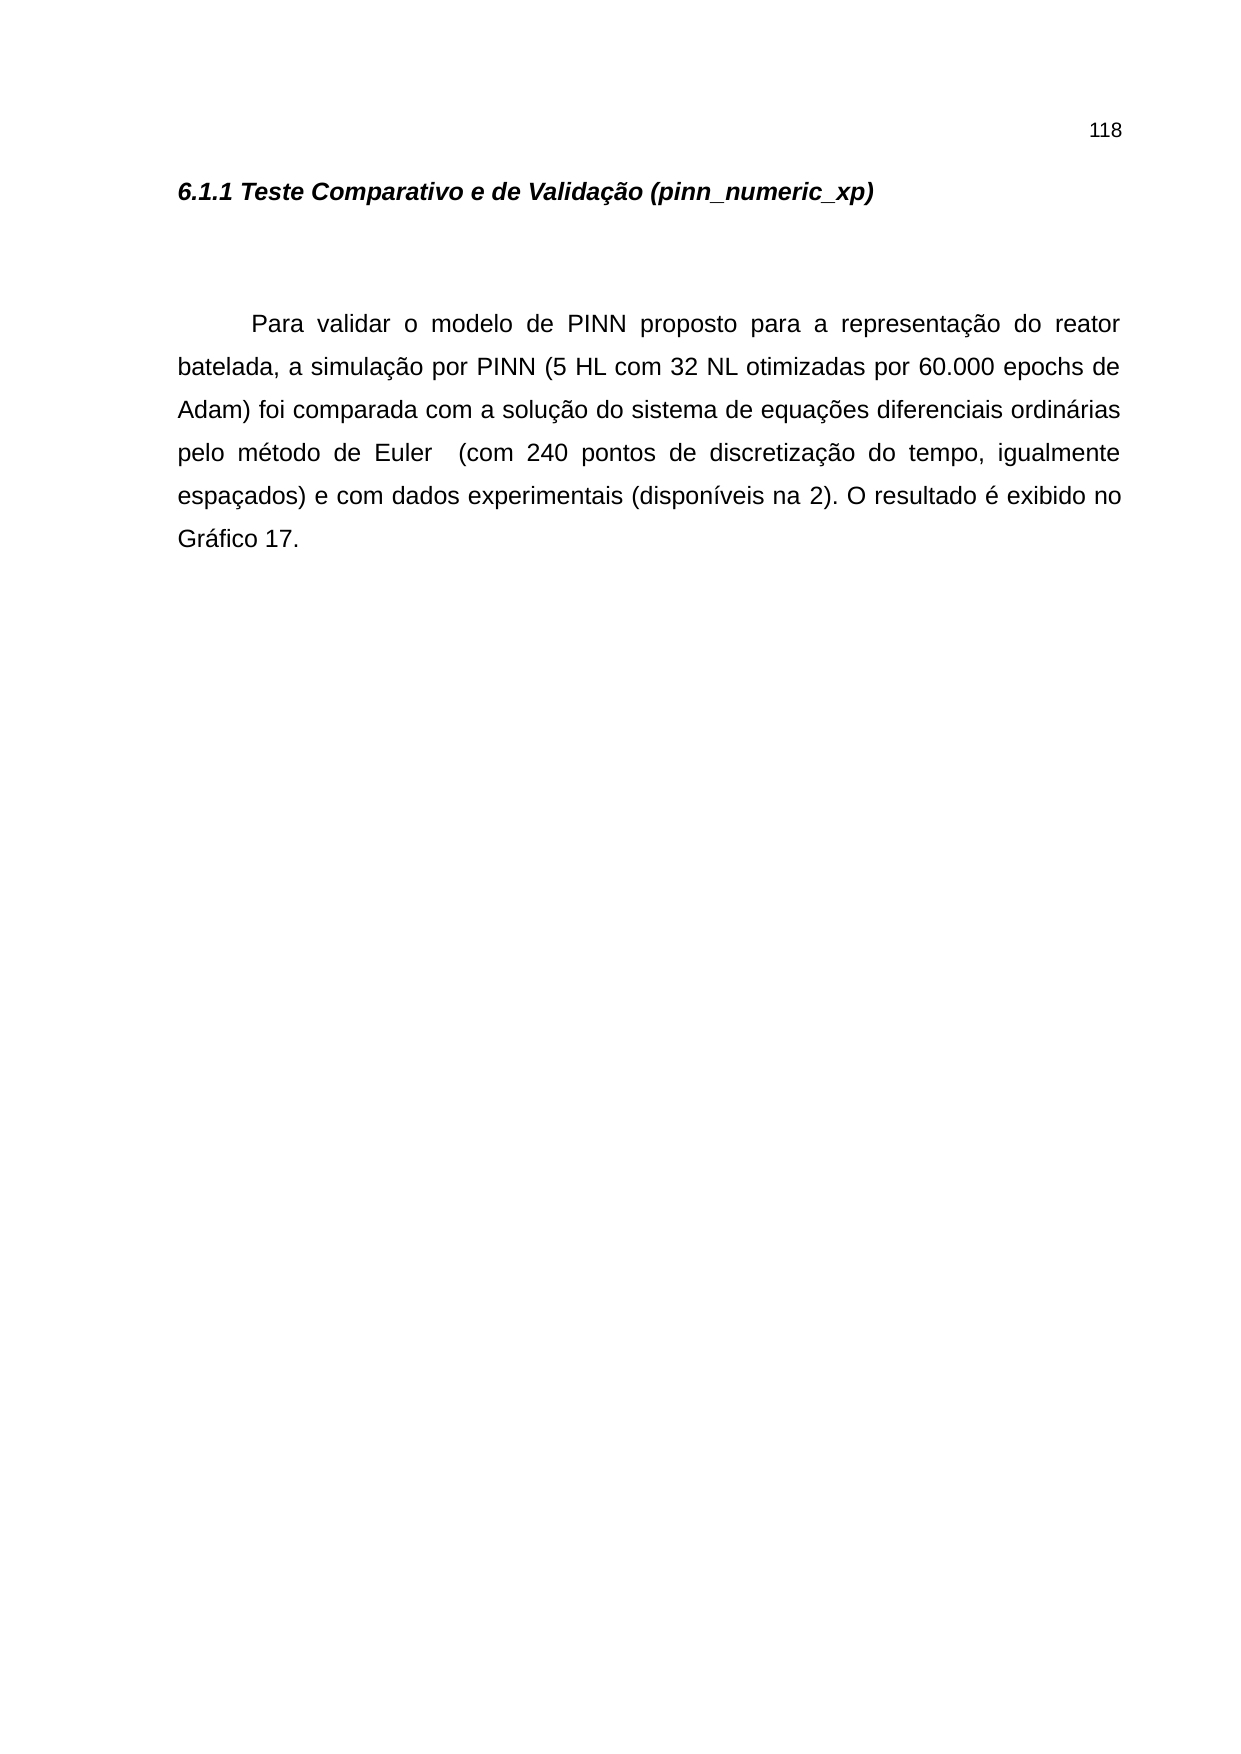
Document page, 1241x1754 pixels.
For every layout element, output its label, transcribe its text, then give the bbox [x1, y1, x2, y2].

text Para validar o modelo de PINN proposto para a representação do reator batelada, a simulação por PINN (5 HL com 32 NL otimizadas por 60.000 epochs de Adam) foi comparada com a solução do sistema de equações diferenciais ordinárias pelo método de Euler (com 240 pontos de discretização do tempo, igualmente espaçados) e com dados experimentais (disponíveis na 2). O resultado é exibido no Gráfico 17. [177, 309, 1122, 553]
subtitle Teste Comparativo e de Validação (pinn_numeric_xp) [177, 177, 1122, 206]
